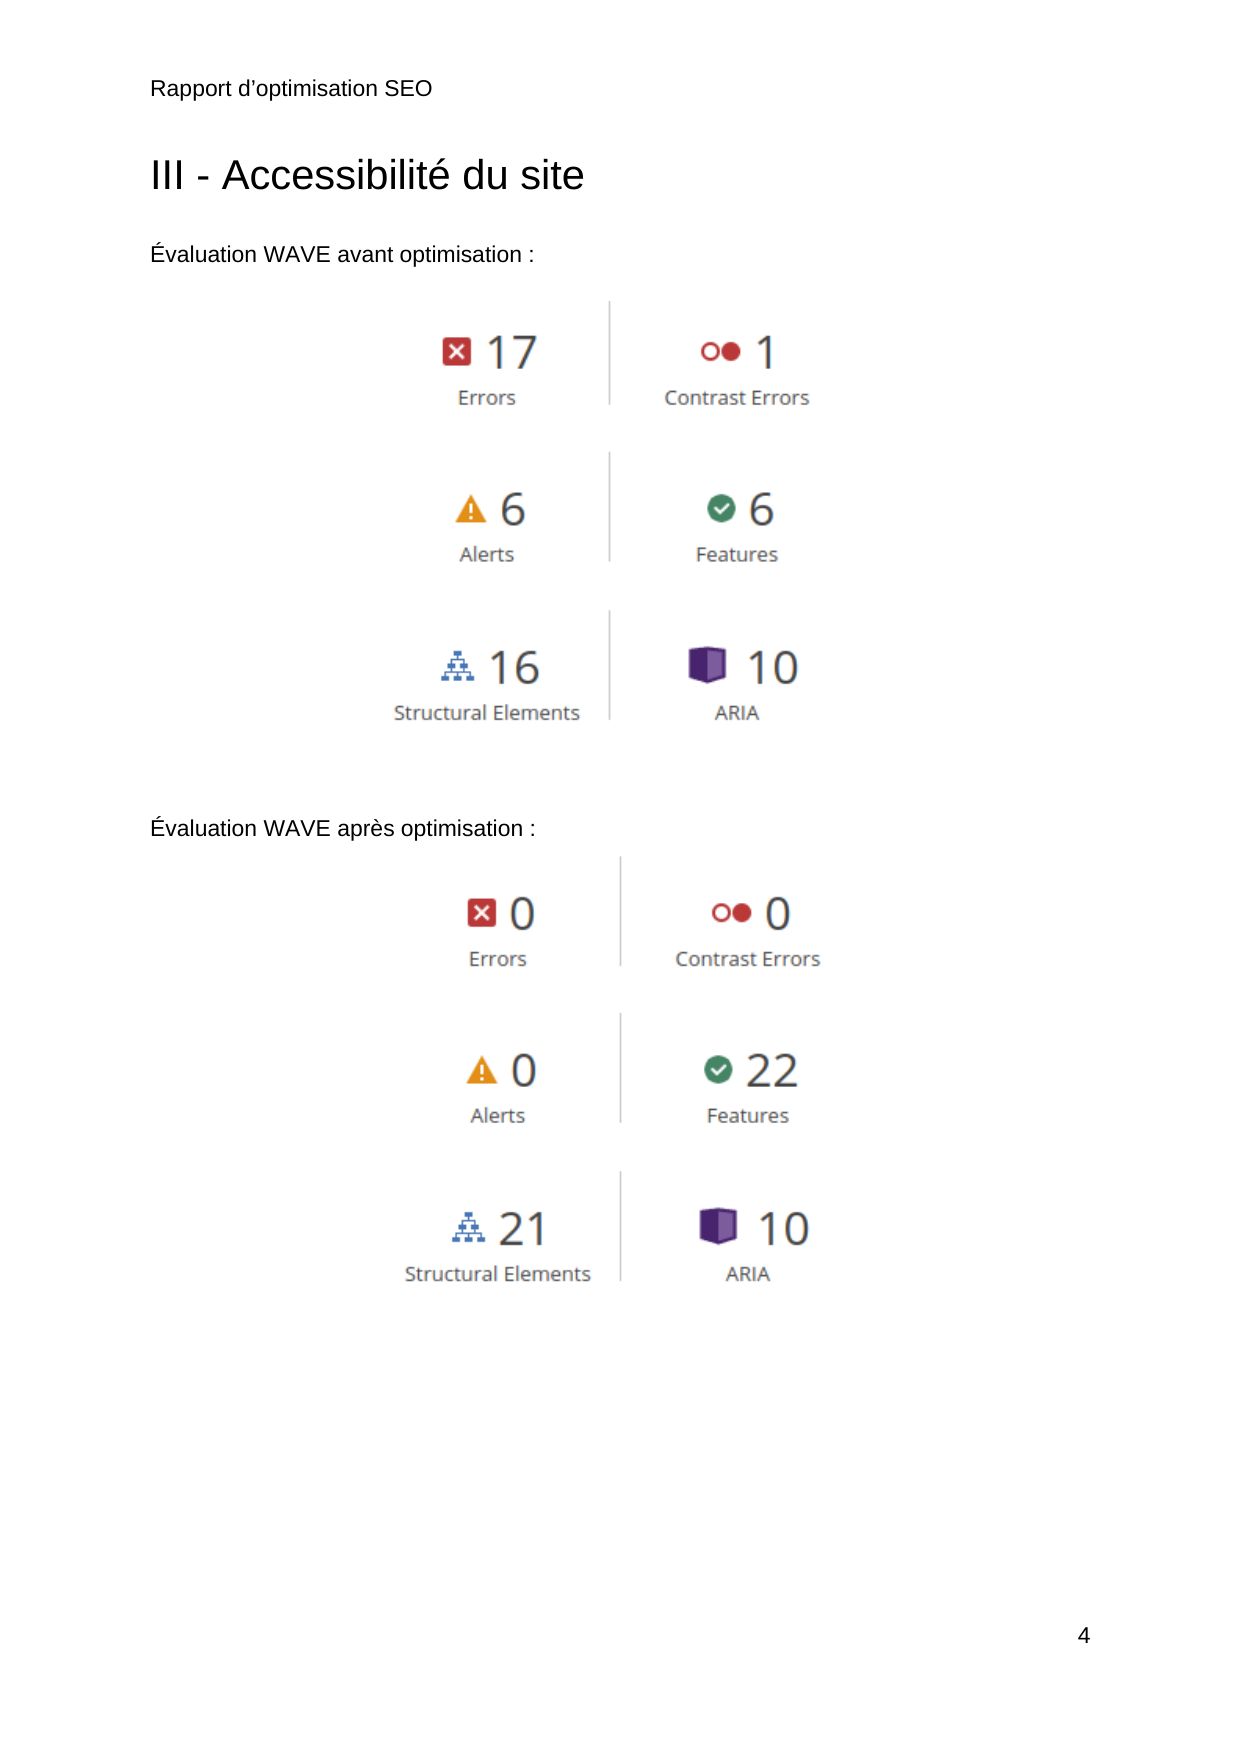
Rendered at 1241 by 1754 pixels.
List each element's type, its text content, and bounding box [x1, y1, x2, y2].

picture [382, 844, 858, 1319]
picture [382, 301, 858, 750]
text Évaluation WAVE après optimisation : [150, 814, 1090, 841]
text Évaluation WAVE avant optimisation : [150, 241, 1090, 267]
subtitle III - Accessibilité du site [150, 150, 1090, 198]
